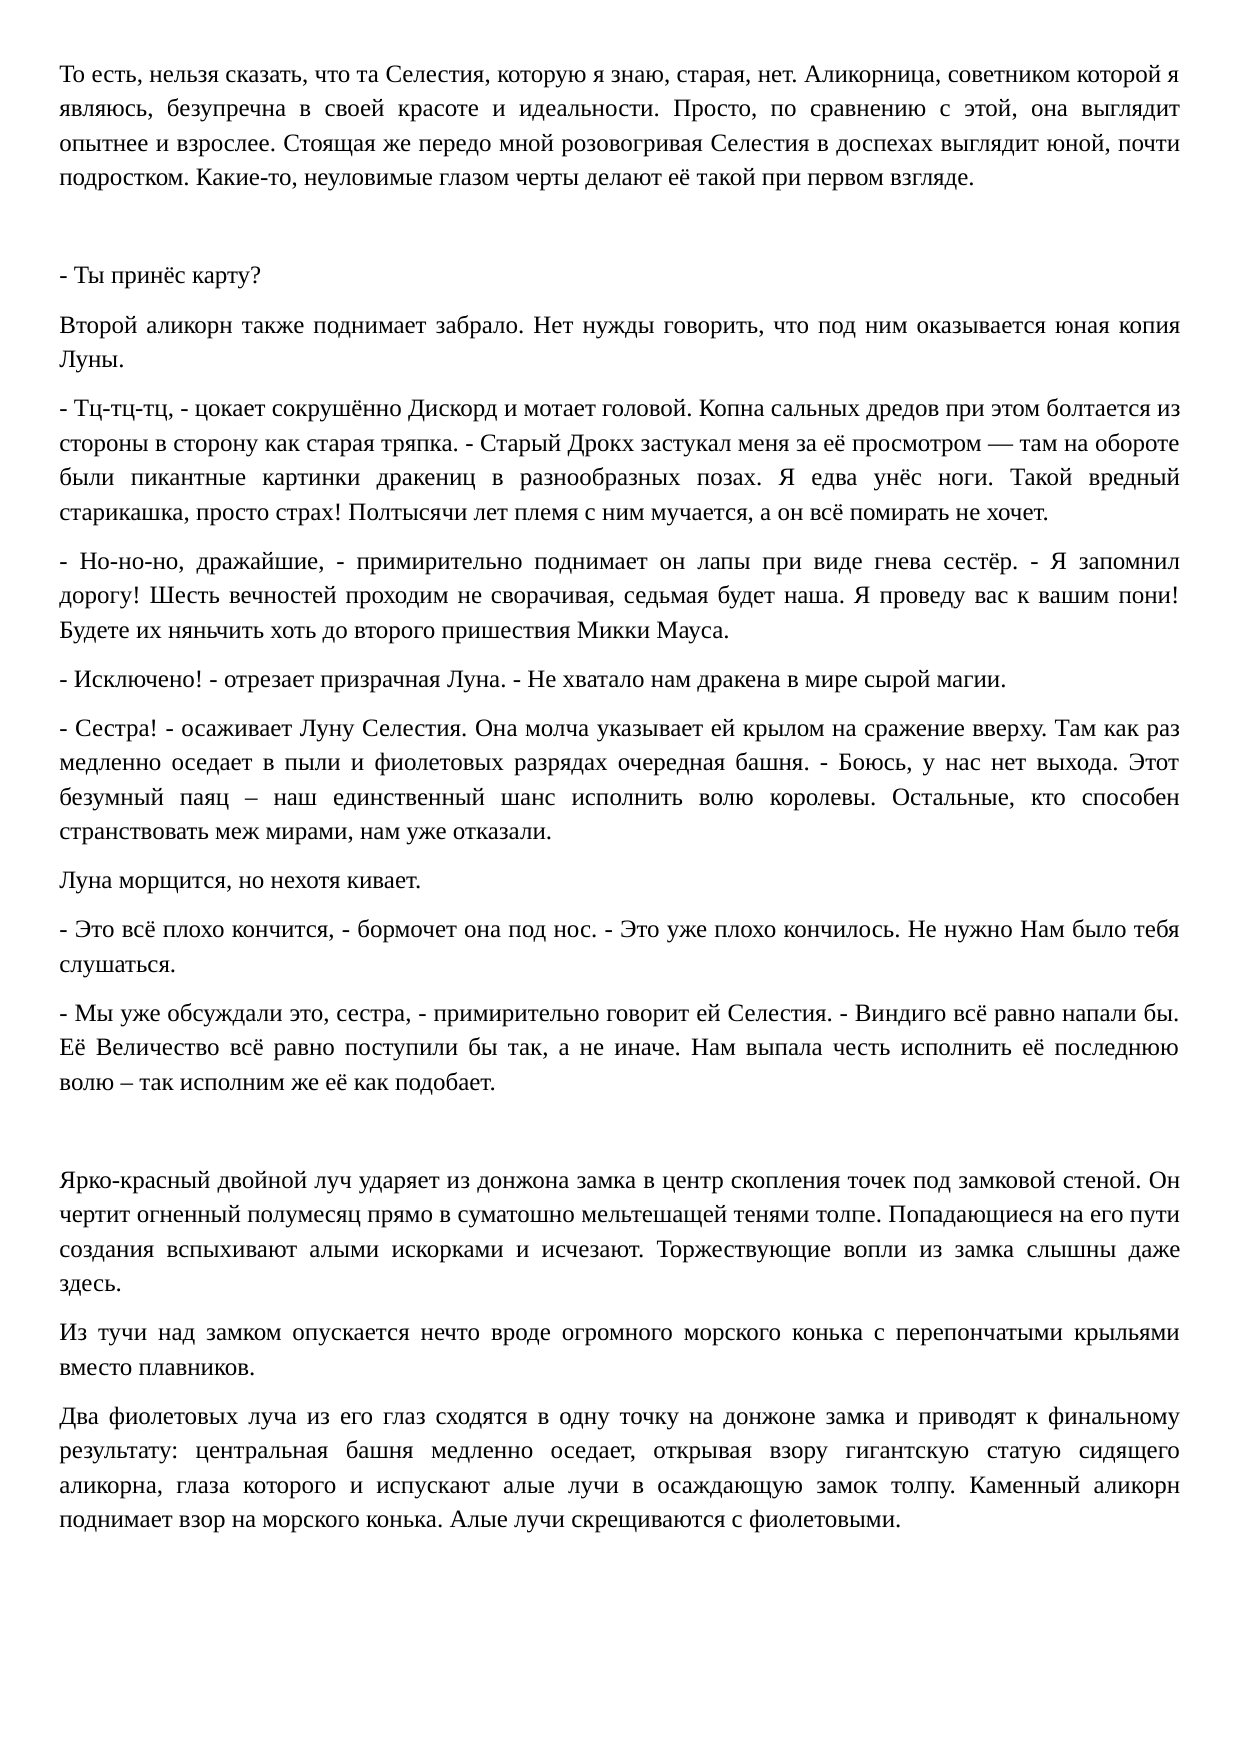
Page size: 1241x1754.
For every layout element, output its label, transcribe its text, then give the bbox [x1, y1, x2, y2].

text - Сестра! - осаживает Луну Селестия. Она молча указывает ей крылом на сражение вверху. Там как раз медленно оседает в пыли и фиолетовых разрядах очередная башня. - Боюсь, у нас нет выхода. Этот безумный паяц – наш единственный шанс исполнить волю королевы. Остальные, кто способен странствовать меж мирами, нам уже отказали. [59, 713, 1181, 845]
text Два фиолетовых луча из его глаз сходятся в одну точку на донжоне замка и приводят к финальному результату: центральная башня медленно оседает, открывая взору гигантскую статую сидящего аликорна, глаза которого и испускают алые лучи в осаждающую замок толпу. Каменный аликорн поднимает взор на морского конька. Алые лучи скрещиваются с фиолетовыми. [59, 1401, 1181, 1533]
text Второй аликорн также поднимает забрало. Нет нужды говорить, что под ним оказывается юная копия Луны. [59, 310, 1181, 373]
text - Это всё плохо кончится, - бормочет она под нос. - Это уже плохо кончилось. Не нужно Нам было тебя слушаться. [59, 914, 1181, 978]
text - Но-но-но, дражайшие, - примирительно поднимает он лапы при виде гнева сестёр. - Я запомнил дорогу! Шесть вечностей проходим не сворачивая, седьмая будет наша. Я проведу вас к вашим пони! Будете их няньчить хоть до второго пришествия Микки Мауса. [59, 546, 1181, 643]
text - Тц-тц-тц, - цокает сокрушённо Дискорд и мотает головой. Копна сальных дредов при этом болтается из стороны в сторону как старая тряпка. - Старый Дрокх застукал меня за её просмотром — там на обороте были пикантные картинки дракениц в разнообразных позах. Я едва унёс ноги. Такой вредный старикашка, просто страх! Полтысячи лет племя с ним мучается, а он всё помирать не хочет. [59, 393, 1181, 525]
text - Мы уже обсуждали это, сестра, - примирительно говорит ей Селестия. - Виндиго всё равно напали бы. Её Величество всё равно поступили бы так, а не иначе. Нам выпала честь исполнить её последнюю волю – так исполним же её как подобает. [59, 998, 1181, 1096]
text - Ты принёс карту? [59, 261, 1181, 289]
text - Исключено! - отрезает призрачная Луна. - Не хватало нам дракена в мире сырой магии. [59, 664, 1181, 692]
text Ярко-красный двойной луч ударяет из донжона замка в центр скопления точек под замковой стеной. Он чертит огненный полумесяц прямо в суматошно мельтешащей тенями толпе. Попадающиеся на его пути создания вспыхивают алыми искорками и исчезают. Торжествующие вопли из замка слышны даже здесь. [59, 1165, 1181, 1297]
text То есть, нельзя сказать, что та Селестия, которую я знаю, старая, нет. Аликорница, советником которой я являюсь, безупречна в своей красоте и идеальности. Просто, по сравнению с этой, она выглядит опытнее и взрослее. Стоящая же передо мной розовогривая Селестия в доспехах выглядит юной, почти подростком. Какие-то, неуловимые глазом черты делают её такой при первом взгляде. [59, 59, 1181, 191]
text Луна морщится, но нехотя кивает. [59, 865, 1181, 894]
text Из тучи над замком опускается нечто вроде огромного морского конька с перепончатыми крыльями вместо плавников. [59, 1317, 1181, 1381]
